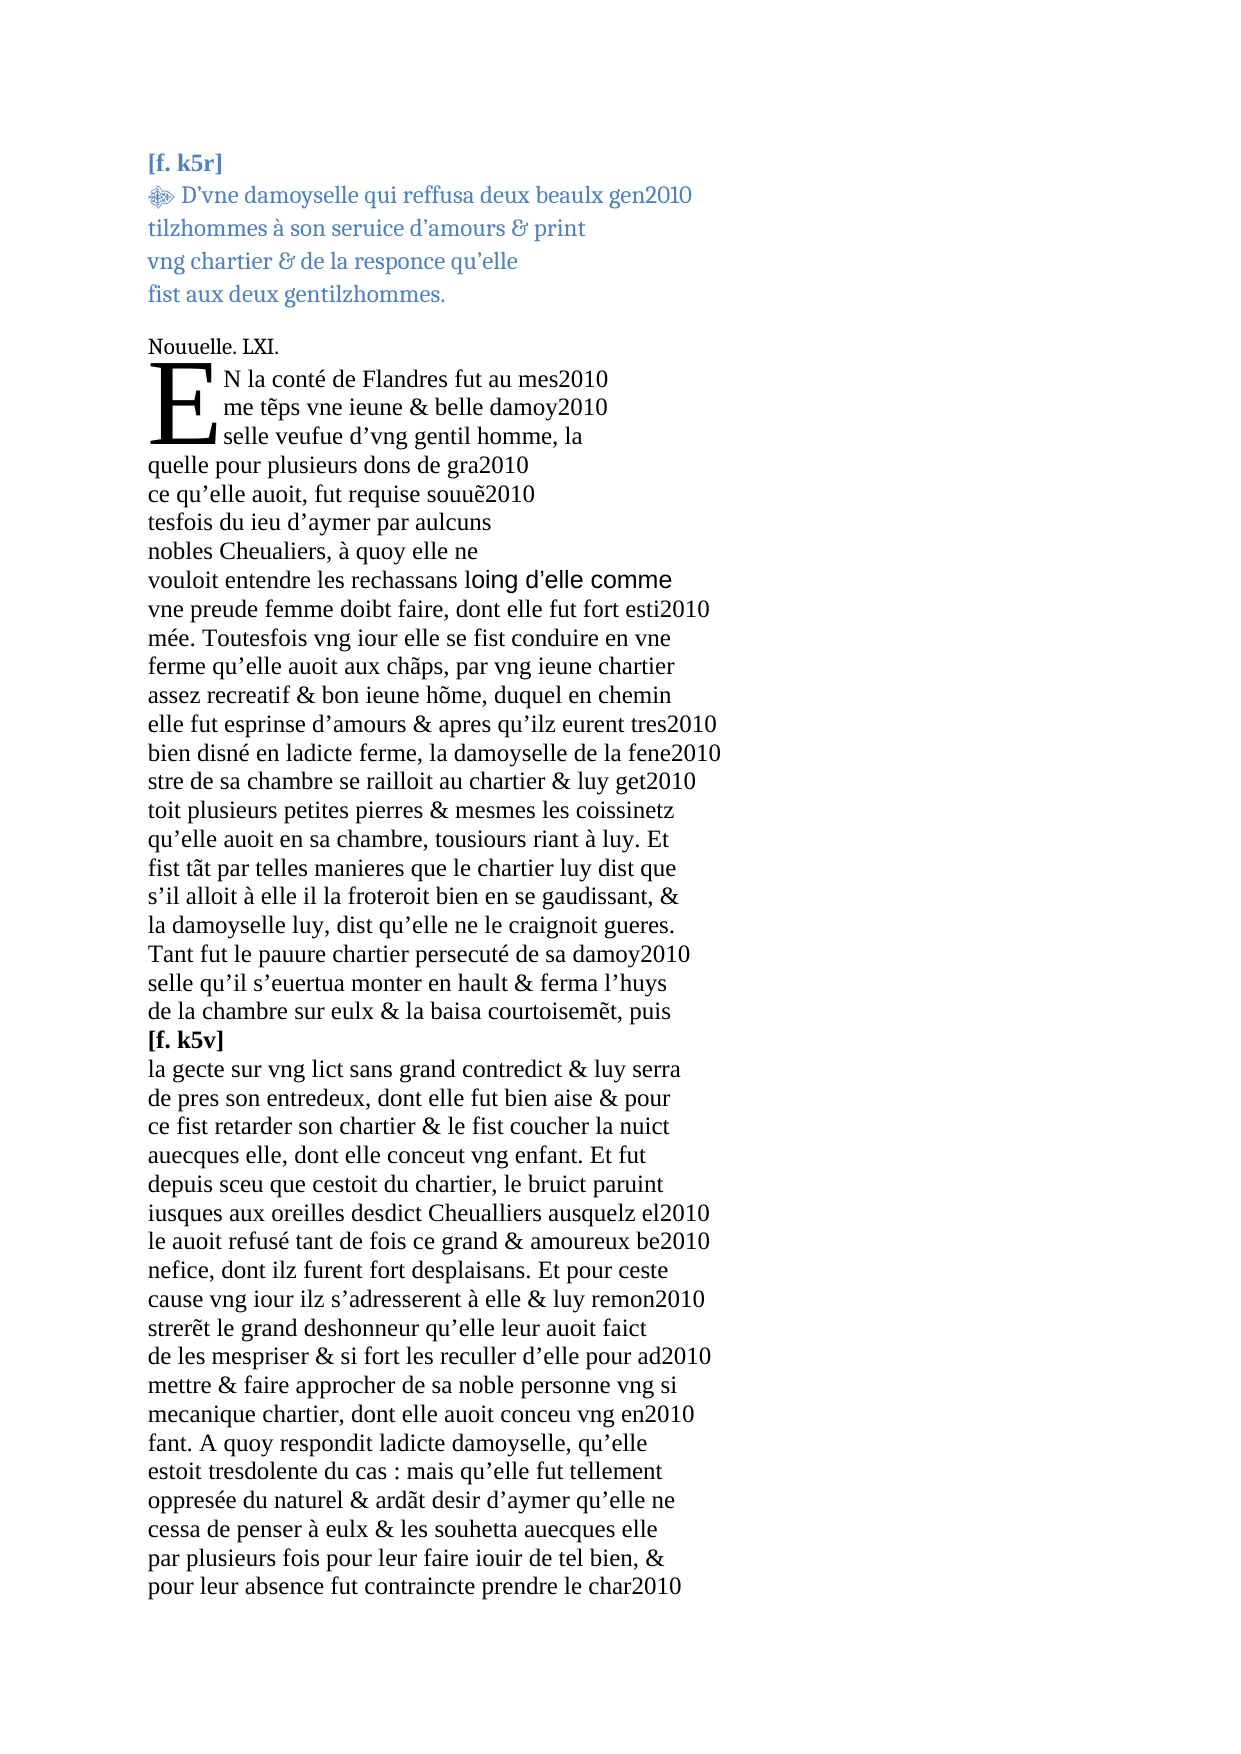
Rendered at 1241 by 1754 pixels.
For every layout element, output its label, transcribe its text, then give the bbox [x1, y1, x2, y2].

subtitle Nouuelle. LXI. [148, 333, 1093, 360]
subtitle [f. k5r] ❧ D’vne damoyselle qui reffusa deux beaulx gen2010 tilzhommes à son seruice d’amours & print vng chartier & de la responce qu’elle fist aux deux gentilzhommes. [148, 148, 1093, 308]
text EN la conté de Flandres fut au mes2010 me tẽps vne ieune & belle damoy2010 selle veufue d’vng gentil homme, la quelle pour plusieurs dons de gra2010 ce qu’elle auoit, fut requise souuẽ2010 tesfois du ieu d’aymer par aulcuns nobles Cheualiers, à quoy elle ne vouloit entendre les rechassans loing d’elle comme vne preude femme doibt faire, dont elle fut fort esti2010 mée. Toutesfois vng iour elle se fist conduire en vne ferme qu’elle auoit aux chãps, par vng ieune chartier assez recreatif & bon ieune hõme, duquel en chemin elle fut esprinse d’amours & apres qu’ilz eurent tres2010 bien disné en ladicte ferme, la damoyselle de la fene2010 stre de sa chambre se railloit au chartier & luy get2010 toit plusieurs petites pierres & mesmes les coissinetz qu’elle auoit en sa chambre, tousiours riant à luy. Et fist tãt par telles manieres que le chartier luy dist que s’il alloit à elle il la froteroit bien en se gaudissant, & la damoyselle luy, dist qu’elle ne le craignoit gueres. Tant fut le pauure chartier persecuté de sa damoy2010 selle qu’il s’euertua monter en hault & ferma l’huys de la chambre sur eulx & la baisa courtoisemẽt, puis [f. k5v] la gecte sur vng lict sans grand contredict & luy serra de pres son entredeux, dont elle fut bien aise & pour ce fist retarder son chartier & le fist coucher la nuict auecques elle, dont elle conceut vng enfant. Et fut depuis sceu que cestoit du chartier, le bruict paruint iusques aux oreilles desdict Cheualliers ausquelz el2010 le auoit refusé tant de fois ce grand & amoureux be2010 nefice, dont ilz furent fort desplaisans. Et pour ceste cause vng iour ilz s’adresserent à elle & luy remon2010 strerẽt le grand deshonneur qu’elle leur auoit faict de les mespriser & si fort les reculler d’elle pour ad2010 mettre & faire approcher de sa noble personne vng si mecanique chartier, dont elle auoit conceu vng en2010 fant. A quoy respondit ladicte damoyselle, qu’elle estoit tresdolente du cas : mais qu’elle fut tellement oppresée du naturel & ardãt desir d’aymer qu’elle ne cessa de penser à eulx & les souhetta auecques elle par plusieurs fois pour leur faire iouir de tel bien, & pour leur absence fut contraincte prendre le char2010 [148, 364, 1093, 1600]
